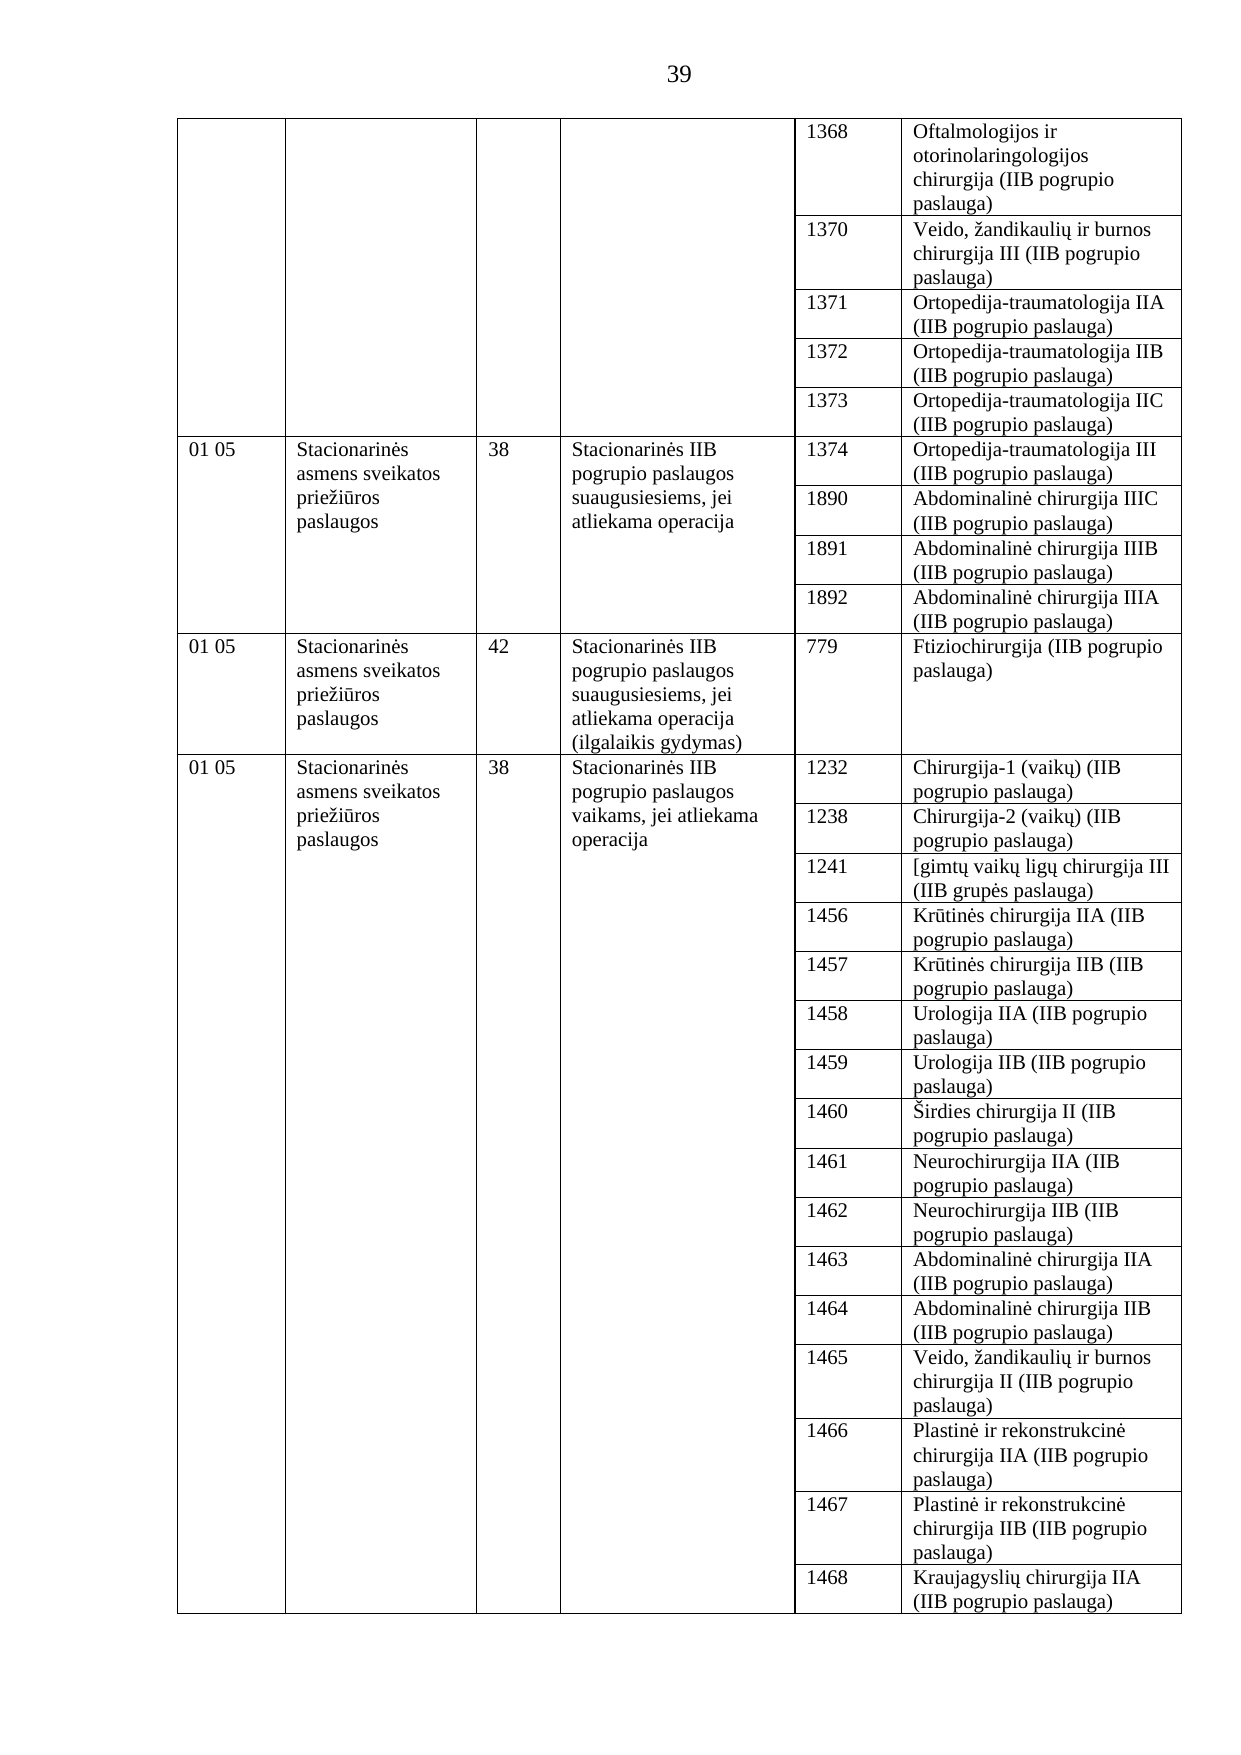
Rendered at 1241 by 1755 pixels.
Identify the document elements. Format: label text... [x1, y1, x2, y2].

table_cell 42 [477, 634, 560, 754]
table_cell Ortopedija-traumatologija IIB (IIB pogrupio paslauga) [902, 339, 1181, 387]
table_cell 38 [477, 437, 560, 633]
table_cell 1891 [796, 536, 901, 584]
table_cell 1460 [796, 1099, 901, 1147]
table_cell Ortopedija-traumatologija IIA (IIB pogrupio paslauga) [902, 290, 1181, 338]
table_cell 1457 [796, 952, 901, 1000]
table_cell 01 05 [178, 755, 285, 1613]
table_cell 1373 [796, 388, 901, 436]
table_cell [561, 119, 794, 436]
table_cell 1456 [796, 903, 901, 951]
table_cell [477, 119, 560, 436]
table_cell 01 05 [178, 437, 285, 633]
table_cell Abdominalinė chirurgija IIA (IIB pogrupio paslauga) [902, 1247, 1181, 1295]
table_cell Krūtinės chirurgija IIB (IIB pogrupio paslauga) [902, 952, 1181, 1000]
table_cell 1241 [796, 854, 901, 902]
table_cell 38 [477, 755, 560, 1613]
table_cell 1463 [796, 1247, 901, 1295]
table_cell Stacionarinės IIB pogrupio paslaugos suaugusiesiems, jei atliekama operacija [561, 437, 794, 633]
table_cell Abdominalinė chirurgija IIIA (IIB pogrupio paslauga) [902, 585, 1181, 633]
table_cell Ftiziochirurgija (IIB pogrupio paslauga) [902, 634, 1181, 754]
table_cell Chirurgija-1 (vaikų) (IIB pogrupio paslauga) [902, 755, 1181, 803]
table_cell 1464 [796, 1296, 901, 1344]
table_cell Chirurgija-2 (vaikų) (IIB pogrupio paslauga) [902, 804, 1181, 852]
table_cell 1462 [796, 1198, 901, 1246]
table_cell Urologija IIA (IIB pogrupio paslauga) [902, 1001, 1181, 1049]
table_cell Oftalmologijos ir otorinolaringologijos chirurgija (IIB pogrupio paslauga) [902, 119, 1181, 215]
table_cell 1468 [796, 1565, 901, 1613]
table_cell Neurochirurgija IIB (IIB pogrupio paslauga) [902, 1198, 1181, 1246]
table_cell [286, 119, 476, 436]
table_cell Veido, žandikaulių ir burnos chirurgija II (IIB pogrupio paslauga) [902, 1345, 1181, 1417]
table_cell 1465 [796, 1345, 901, 1417]
table_cell [178, 119, 285, 436]
table_cell 1232 [796, 755, 901, 803]
table_cell 01 05 [178, 634, 285, 754]
table_cell Plastinė ir rekonstrukcinė chirurgija IIB (IIB pogrupio paslauga) [902, 1492, 1181, 1564]
table_cell Stacionarinės asmens sveikatos priežiūros paslaugos [286, 755, 476, 1613]
table_cell Stacionarinės asmens sveikatos priežiūros paslaugos [286, 634, 476, 754]
table_cell 1461 [796, 1149, 901, 1197]
table_cell 1467 [796, 1492, 901, 1564]
table_cell Kraujagyslių chirurgija IIA (IIB pogrupio paslauga) [902, 1565, 1181, 1613]
table_cell [gimtų vaikų ligų chirurgija III (IIB grupės paslauga) [902, 854, 1181, 902]
table_cell Plastinė ir rekonstrukcinė chirurgija IIA (IIB pogrupio paslauga) [902, 1419, 1181, 1491]
table_cell Urologija IIB (IIB pogrupio paslauga) [902, 1050, 1181, 1098]
table_cell Abdominalinė chirurgija IIIB (IIB pogrupio paslauga) [902, 536, 1181, 584]
table_cell Stacionarinės asmens sveikatos priežiūros paslaugos [286, 437, 476, 633]
table_cell Stacionarinės IIB pogrupio paslaugos vaikams, jei atliekama operacija [561, 755, 794, 1613]
table_cell Abdominalinė chirurgija IIIC (IIB pogrupio paslauga) [902, 486, 1181, 534]
table_cell 1890 [796, 486, 901, 534]
table_cell 1374 [796, 437, 901, 485]
table_cell 1466 [796, 1419, 901, 1491]
table_cell Abdominalinė chirurgija IIB (IIB pogrupio paslauga) [902, 1296, 1181, 1344]
table_cell 1892 [796, 585, 901, 633]
table_cell 1238 [796, 804, 901, 852]
table_cell 1368 [796, 119, 901, 215]
table_cell 1372 [796, 339, 901, 387]
table_cell Veido, žandikaulių ir burnos chirurgija III (IIB pogrupio paslauga) [902, 216, 1181, 289]
table_cell Ortopedija-traumatologija III (IIB pogrupio paslauga) [902, 437, 1181, 485]
table_cell 1371 [796, 290, 901, 338]
table_cell 1370 [796, 216, 901, 289]
table_cell Širdies chirurgija II (IIB pogrupio paslauga) [902, 1099, 1181, 1147]
table_cell Stacionarinės IIB pogrupio paslaugos suaugusiesiems, jei atliekama operacija (ilgalaikis gydymas) [561, 634, 794, 754]
table_cell 779 [796, 634, 901, 754]
table_cell Neurochirurgija IIA (IIB pogrupio paslauga) [902, 1149, 1181, 1197]
table_cell Krūtinės chirurgija IIA (IIB pogrupio paslauga) [902, 903, 1181, 951]
table_cell Ortopedija-traumatologija IIC (IIB pogrupio paslauga) [902, 388, 1181, 436]
table_cell 1459 [796, 1050, 901, 1098]
table_cell 1458 [796, 1001, 901, 1049]
